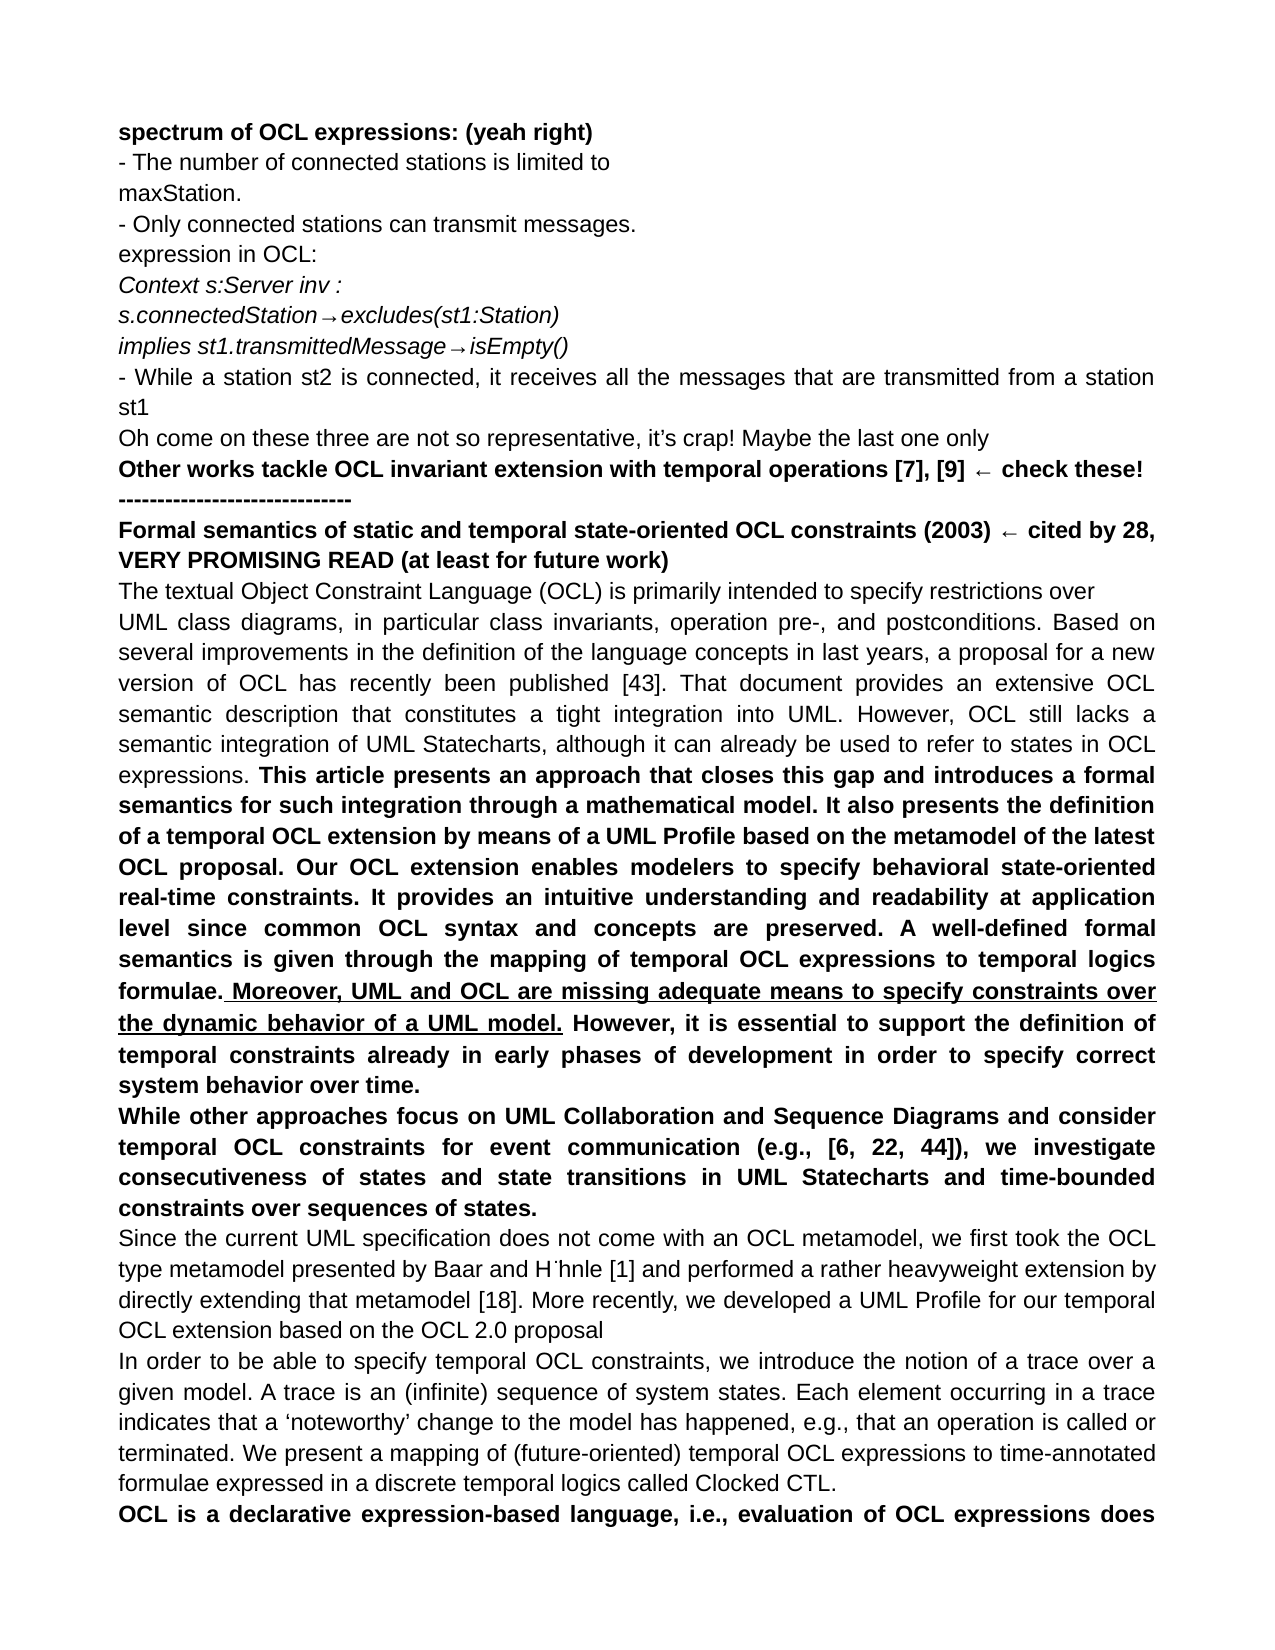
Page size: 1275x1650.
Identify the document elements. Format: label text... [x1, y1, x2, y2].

text implies st1.transmittedMessage→isEmpty() [118, 332, 1157, 359]
text maxStation. [118, 179, 1157, 206]
text The textual Object Constraint Language (OCL) is primarily intended to specify restrictions over [118, 577, 1157, 604]
text expression in OCL: [118, 241, 1157, 267]
text - While a station st2 is connected, it receives all the messages that are transmitted from a station st1 [118, 363, 1157, 421]
text Oh come on these three are not so representative, it’s crap! Maybe the last one only [118, 424, 1157, 451]
text UML class diagrams, in particular class invariants, operation pre-, and postconditions. Based on several improvements in the definition of the language concepts in last years, a proposal for a new version of OCL has recently been published [43]. That document provides an extensive OCL semantic description that constitutes a tight integration into UML. However, OCL still lacks a semantic integration of UML Statecharts, although it can already be used to refer to states in OCL expressions. This article presents an approach that closes this gap and introduces a formal semantics for such integration through a mathematical model. It also presents the definition of a temporal OCL extension by means of a UML Profile based on the metamodel of the latest OCL proposal. Our OCL extension enables modelers to specify behavioral state-oriented real-time constraints. It provides an intuitive understanding and readability at application level since common OCL syntax and concepts are preserved. A well-defined formal semantics is given through the mapping of temporal OCL expressions to temporal logics formulae. Moreover, UML and OCL are missing adequate means to specify constraints over the dynamic behavior of a UML model. However, it is essential to support the definition of temporal constraints already in early phases of development in order to specify correct system behavior over time. [118, 608, 1157, 1098]
text While other approaches focus on UML Collaboration and Sequence Diagrams and consider temporal OCL constraints for event communication (e.g., [6, 22, 44]), we investigate consecutiveness of states and state transitions in UML Statecharts and time-bounded constraints over sequences of states. [118, 1102, 1157, 1221]
text In order to be able to specify temporal OCL constraints, we introduce the notion of a trace over a given model. A trace is an (infinite) sequence of system states. Each element occurring in a trace indicates that a ‘noteworthy’ change to the model has happened, e.g., that an operation is called or terminated. We present a mapping of (future-oriented) temporal OCL expressions to time-annotated formulae expressed in a discrete temporal logics called Clocked CTL. [118, 1347, 1157, 1497]
text Formal semantics of static and temporal state-oriented OCL constraints (2003) ← cited by 28, VERY PROMISING READ (at least for future work) [118, 516, 1157, 574]
text ------------------------------ [118, 486, 1157, 512]
text - Only connected stations can transmit messages. [118, 210, 1157, 237]
text spectrum of OCL expressions: (yeah right) [118, 118, 1157, 145]
text Other works tackle OCL invariant extension with temporal operations [7], [9] ← check these! [118, 455, 1157, 482]
text Since the current UML specification does not come with an OCL metamodel, we first took the OCL type metamodel presented by Baar and H ̈hnle [1] and performed a rather heavyweight extension by directly extending that metamodel [18]. More recently, we developed a UML Profile for our temporal OCL extension based on the OCL 2.0 proposal [118, 1225, 1157, 1343]
text Context s:Server inv : [118, 271, 1157, 298]
text - The number of connected stations is limited to [118, 149, 1157, 176]
text s.connectedStation→excludes(st1:Station) [118, 302, 1157, 329]
text OCL is a declarative expression-based language, i.e., evaluation of OCL expressions does [118, 1500, 1157, 1527]
